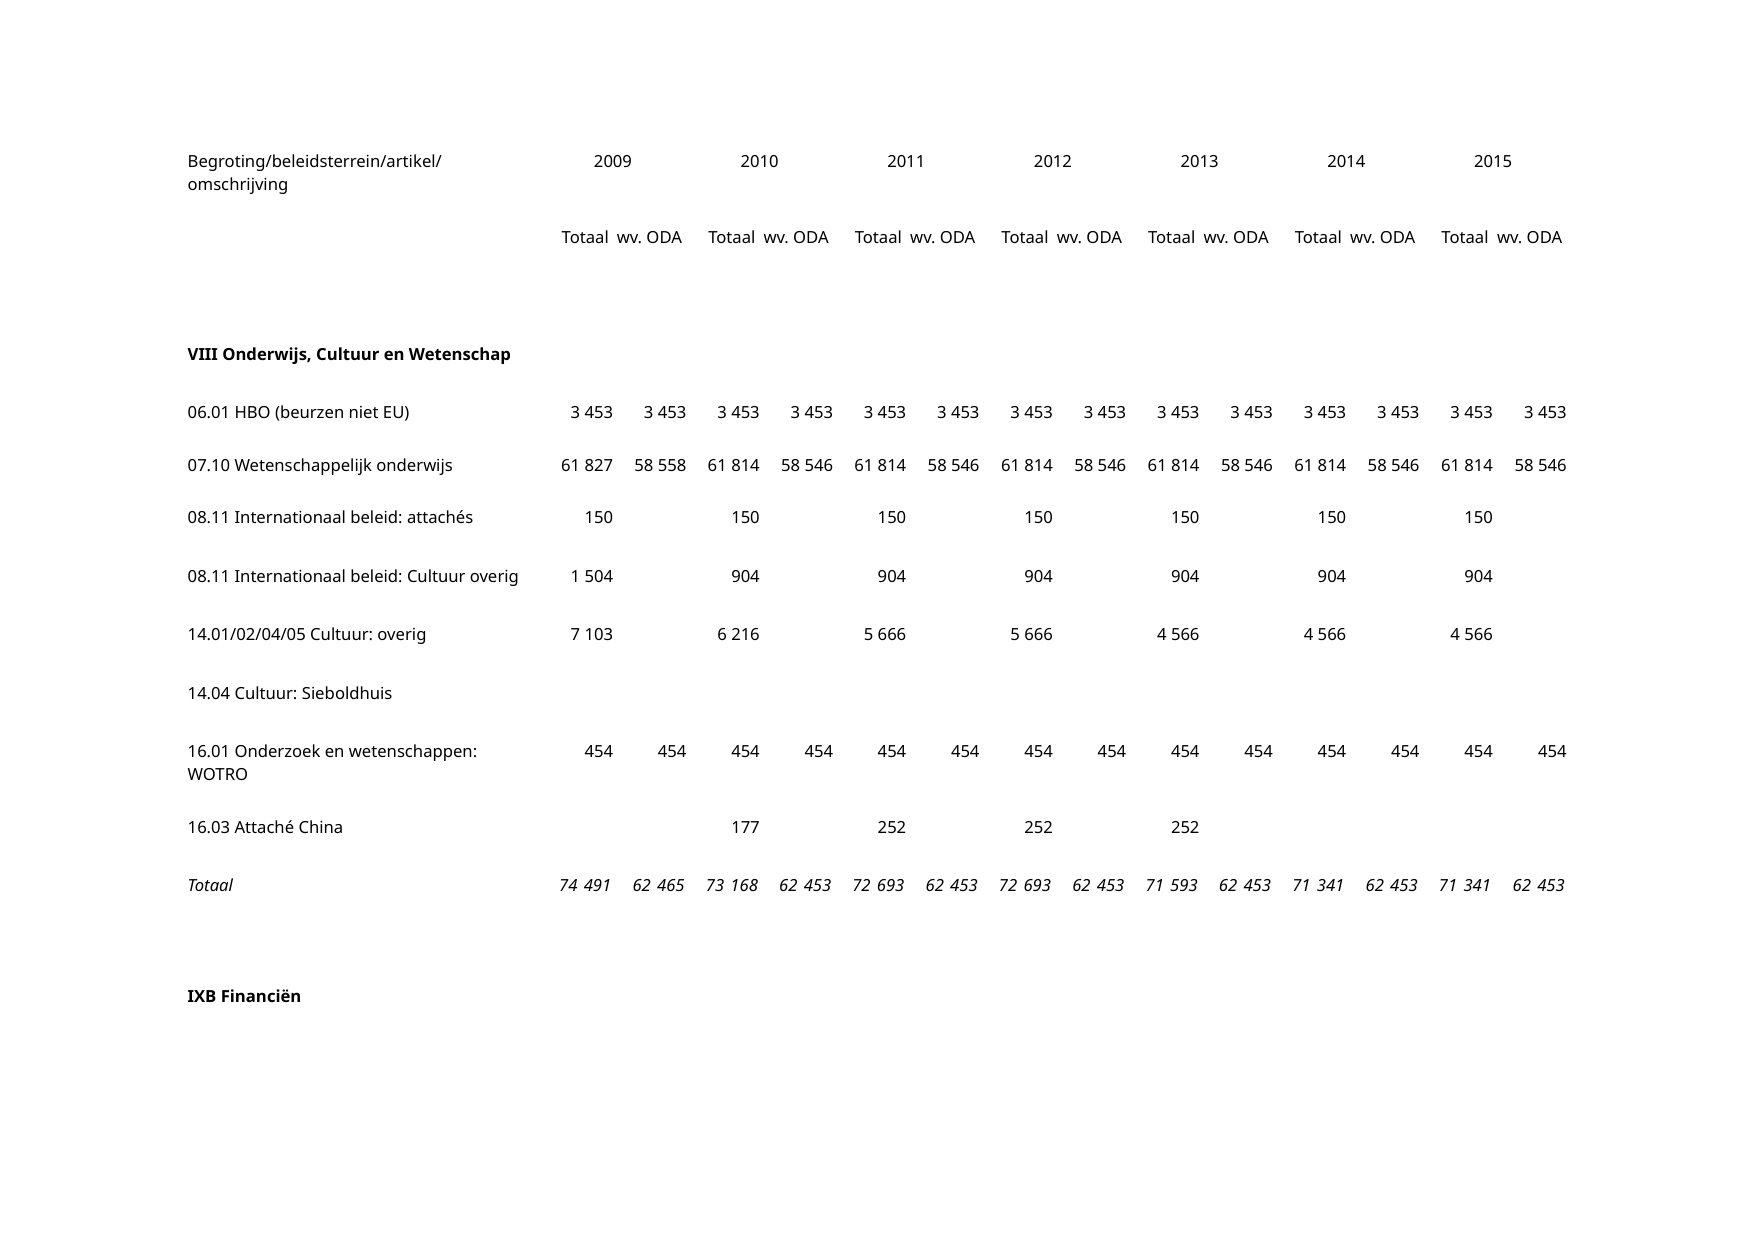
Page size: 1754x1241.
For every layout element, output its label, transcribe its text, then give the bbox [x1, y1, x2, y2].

table_cell 3 453 [760, 401, 833, 453]
table_cell [1053, 342, 1126, 401]
table_cell 74 491 [540, 874, 613, 926]
table_cell 62 453 [906, 874, 979, 926]
table_cell [1199, 506, 1273, 564]
table_cell wv. ODA [613, 225, 686, 284]
table_cell [760, 284, 833, 342]
table_cell 61 814 [833, 454, 906, 506]
table_header 2010 [686, 150, 833, 225]
table_cell [906, 926, 979, 985]
table_cell 904 [1419, 565, 1493, 623]
table_header 2011 [833, 150, 979, 225]
table_cell [906, 681, 979, 740]
table_cell 454 [979, 740, 1053, 815]
table_cell [1199, 342, 1273, 401]
table_cell [1346, 623, 1419, 681]
table_cell Totaal [1126, 225, 1199, 284]
table_cell 454 [906, 740, 979, 815]
table_cell Totaal [1273, 225, 1346, 284]
table_cell [1053, 815, 1126, 874]
table_cell [1493, 985, 1566, 1043]
table_cell [613, 681, 686, 740]
table_cell 904 [833, 565, 906, 623]
table_cell 4 566 [1126, 623, 1199, 681]
table_cell [1199, 284, 1273, 342]
table_cell Totaal [188, 874, 539, 926]
table_cell [833, 926, 906, 985]
table_cell 14.04 Cultuur: Sieboldhuis [188, 681, 539, 740]
table_cell 150 [686, 506, 759, 564]
table_cell 7 103 [540, 623, 613, 681]
table_cell [833, 985, 906, 1043]
table_cell 61 827 [540, 454, 613, 506]
table_cell [613, 506, 686, 564]
table_cell [979, 342, 1053, 401]
table_cell [1346, 342, 1419, 401]
table_cell 904 [979, 565, 1053, 623]
table_cell 3 453 [1053, 401, 1126, 453]
table_cell 4 566 [1273, 623, 1346, 681]
table_cell [1346, 565, 1419, 623]
table_cell 58 546 [760, 454, 833, 506]
table_header 2014 [1273, 150, 1419, 225]
table_cell [188, 225, 261, 284]
table_cell 454 [1346, 740, 1419, 815]
table_cell 62 465 [613, 874, 686, 926]
table_cell Totaal [979, 225, 1053, 284]
table_cell [686, 284, 759, 342]
table_cell 62 453 [1053, 874, 1126, 926]
table_cell [1053, 926, 1126, 985]
table_cell [1493, 681, 1566, 740]
table_cell [1273, 681, 1346, 740]
table_cell [540, 342, 613, 401]
table_cell [1493, 815, 1566, 874]
table_cell VIII Onderwijs, Cultuur en Wetenschap [188, 342, 539, 401]
table_header 2009 [540, 150, 686, 225]
table_cell 07.10 Wetenschappelijk onderwijs [188, 454, 539, 506]
table_cell 62 453 [1346, 874, 1419, 926]
table_cell 904 [686, 565, 759, 623]
table_cell 08.11 Internationaal beleid: attachés [188, 506, 539, 564]
table_cell 58 546 [1199, 454, 1273, 506]
table_cell [540, 284, 613, 342]
table_cell [188, 926, 261, 985]
table_cell 252 [1126, 815, 1199, 874]
table_cell 177 [686, 815, 759, 874]
table_cell 71 593 [1126, 874, 1199, 926]
table_cell 150 [1126, 506, 1199, 564]
table_cell 3 453 [1346, 401, 1419, 453]
table_cell [1199, 565, 1273, 623]
table_cell [1419, 284, 1493, 342]
table_cell 150 [833, 506, 906, 564]
table_cell [979, 985, 1053, 1043]
table_cell 3 453 [1273, 401, 1346, 453]
table_cell [760, 985, 833, 1043]
table_cell 6 216 [686, 623, 759, 681]
table_cell 58 546 [1053, 454, 1126, 506]
table_cell [1199, 985, 1273, 1043]
table_cell 904 [1273, 565, 1346, 623]
table_cell 61 814 [979, 454, 1053, 506]
table_cell 150 [979, 506, 1053, 564]
table_cell [1199, 926, 1273, 985]
table_cell [613, 342, 686, 401]
table_cell [613, 815, 686, 874]
table_cell [979, 284, 1053, 342]
table_cell 3 453 [540, 401, 613, 453]
table_cell 58 546 [906, 454, 979, 506]
table_cell 62 453 [1199, 874, 1273, 926]
table_cell 58 546 [1346, 454, 1419, 506]
table_cell [760, 506, 833, 564]
table_cell [760, 815, 833, 874]
table_cell [1419, 342, 1493, 401]
table_cell [1273, 342, 1346, 401]
table_cell 06.01 HBO (beurzen niet EU) [188, 401, 539, 453]
table_cell 454 [1419, 740, 1493, 815]
table_cell 252 [833, 815, 906, 874]
table_cell [760, 926, 833, 985]
table_cell [1493, 284, 1566, 342]
table_cell [1419, 985, 1493, 1043]
table_cell 3 453 [906, 401, 979, 453]
table_cell [1419, 926, 1493, 985]
table_cell 904 [1126, 565, 1199, 623]
table_cell 58 558 [613, 454, 686, 506]
table_cell 14.01/02/04/05 Cultuur: overig [188, 623, 539, 681]
table_cell [1273, 815, 1346, 874]
table_cell 16.03 Attaché China [188, 815, 539, 874]
table_cell 3 453 [613, 401, 686, 453]
table_cell IXB Financiën [188, 985, 539, 1043]
table_cell [1126, 985, 1199, 1043]
table_cell [833, 681, 906, 740]
table_cell 454 [833, 740, 906, 815]
table_cell [1126, 926, 1199, 985]
table_cell [540, 985, 613, 1043]
table_cell [1346, 926, 1419, 985]
table_cell Totaal [540, 225, 613, 284]
table_cell [261, 926, 539, 985]
table_cell [1126, 681, 1199, 740]
table_cell 58 546 [1493, 454, 1566, 506]
table_cell [261, 225, 539, 284]
table_cell [760, 565, 833, 623]
table_cell [1053, 284, 1126, 342]
table_cell [540, 815, 613, 874]
table_cell 72 693 [833, 874, 906, 926]
table_cell wv. ODA [1199, 225, 1273, 284]
table_cell [1493, 565, 1566, 623]
table_cell 61 814 [1126, 454, 1199, 506]
table_cell [906, 815, 979, 874]
table_cell [1273, 926, 1346, 985]
table_cell 3 453 [686, 401, 759, 453]
table_cell [1346, 815, 1419, 874]
table_cell [686, 926, 759, 985]
table_cell 16.01 Onderzoek en wetenschappen: WOTRO [188, 740, 539, 815]
table_cell [906, 284, 979, 342]
table_cell 454 [613, 740, 686, 815]
table_cell [1053, 506, 1126, 564]
table_cell [1419, 681, 1493, 740]
table_cell Totaal [1419, 225, 1493, 284]
table_cell [686, 985, 759, 1043]
table_cell [906, 985, 979, 1043]
table_cell [833, 342, 906, 401]
table_cell 1 504 [540, 565, 613, 623]
table_cell [1493, 506, 1566, 564]
table_cell [979, 681, 1053, 740]
table_cell [1126, 284, 1199, 342]
table_cell [613, 623, 686, 681]
table_cell [1346, 681, 1419, 740]
table_cell 71 341 [1419, 874, 1493, 926]
table_cell 08.11 Internationaal beleid: Cultuur overig [188, 565, 539, 623]
table_cell 454 [1273, 740, 1346, 815]
table_cell [1493, 623, 1566, 681]
table_cell 71 341 [1273, 874, 1346, 926]
table_cell 454 [1053, 740, 1126, 815]
table_cell wv. ODA [906, 225, 979, 284]
table_cell [1053, 623, 1126, 681]
table_cell [613, 926, 686, 985]
table_cell 72 693 [979, 874, 1053, 926]
table_cell [1273, 985, 1346, 1043]
table_cell [261, 284, 539, 342]
table_cell [686, 681, 759, 740]
table_cell wv. ODA [1053, 225, 1126, 284]
table_cell [1419, 815, 1493, 874]
table_header 2013 [1126, 150, 1273, 225]
table_cell [1493, 926, 1566, 985]
table_cell 62 453 [1493, 874, 1566, 926]
table_cell [1199, 815, 1273, 874]
table_cell [760, 623, 833, 681]
table_cell 73 168 [686, 874, 759, 926]
table_cell 3 453 [1199, 401, 1273, 453]
table_cell [1053, 681, 1126, 740]
table_cell [686, 342, 759, 401]
table_cell [906, 342, 979, 401]
table_cell 3 453 [1126, 401, 1199, 453]
table_cell [760, 681, 833, 740]
table_cell [1273, 284, 1346, 342]
table_cell 454 [1126, 740, 1199, 815]
table_cell 3 453 [1419, 401, 1493, 453]
table_cell 61 814 [686, 454, 759, 506]
table_cell 3 453 [979, 401, 1053, 453]
table_cell [1346, 284, 1419, 342]
table_cell [1199, 681, 1273, 740]
table_cell wv. ODA [760, 225, 833, 284]
table_cell 454 [686, 740, 759, 815]
table_cell 150 [1273, 506, 1346, 564]
table_cell 3 453 [1493, 401, 1566, 453]
table_cell 5 666 [979, 623, 1053, 681]
table_cell 5 666 [833, 623, 906, 681]
table_cell [1346, 506, 1419, 564]
table_cell [613, 284, 686, 342]
table_cell 252 [979, 815, 1053, 874]
table_cell Totaal [686, 225, 759, 284]
table_cell [906, 506, 979, 564]
table_cell wv. ODA [1493, 225, 1566, 284]
table_cell 454 [760, 740, 833, 815]
table_cell [1126, 342, 1199, 401]
table_cell [613, 565, 686, 623]
table_cell [540, 926, 613, 985]
table_cell 61 814 [1419, 454, 1493, 506]
table_cell [833, 284, 906, 342]
table_cell Totaal [833, 225, 906, 284]
table_header 2015 [1419, 150, 1566, 225]
table_cell 454 [540, 740, 613, 815]
table_cell 61 814 [1273, 454, 1346, 506]
table_cell 150 [1419, 506, 1493, 564]
table_cell 62 453 [760, 874, 833, 926]
table_cell [979, 926, 1053, 985]
table_cell 150 [540, 506, 613, 564]
table_cell [1199, 623, 1273, 681]
table_cell [613, 985, 686, 1043]
table_header Begroting/beleidsterrein/artikel/omschrijving [188, 150, 539, 225]
table_cell [1053, 985, 1126, 1043]
table_cell [1346, 985, 1419, 1043]
table_cell 454 [1199, 740, 1273, 815]
table_cell [1493, 342, 1566, 401]
table_cell wv. ODA [1346, 225, 1419, 284]
table_cell [906, 623, 979, 681]
table_cell 3 453 [833, 401, 906, 453]
table_cell 454 [1493, 740, 1566, 815]
table_cell [540, 681, 613, 740]
table_header 2012 [979, 150, 1126, 225]
table_cell [760, 342, 833, 401]
table_cell [188, 284, 261, 342]
table_cell 4 566 [1419, 623, 1493, 681]
table_cell [906, 565, 979, 623]
table_cell [1053, 565, 1126, 623]
